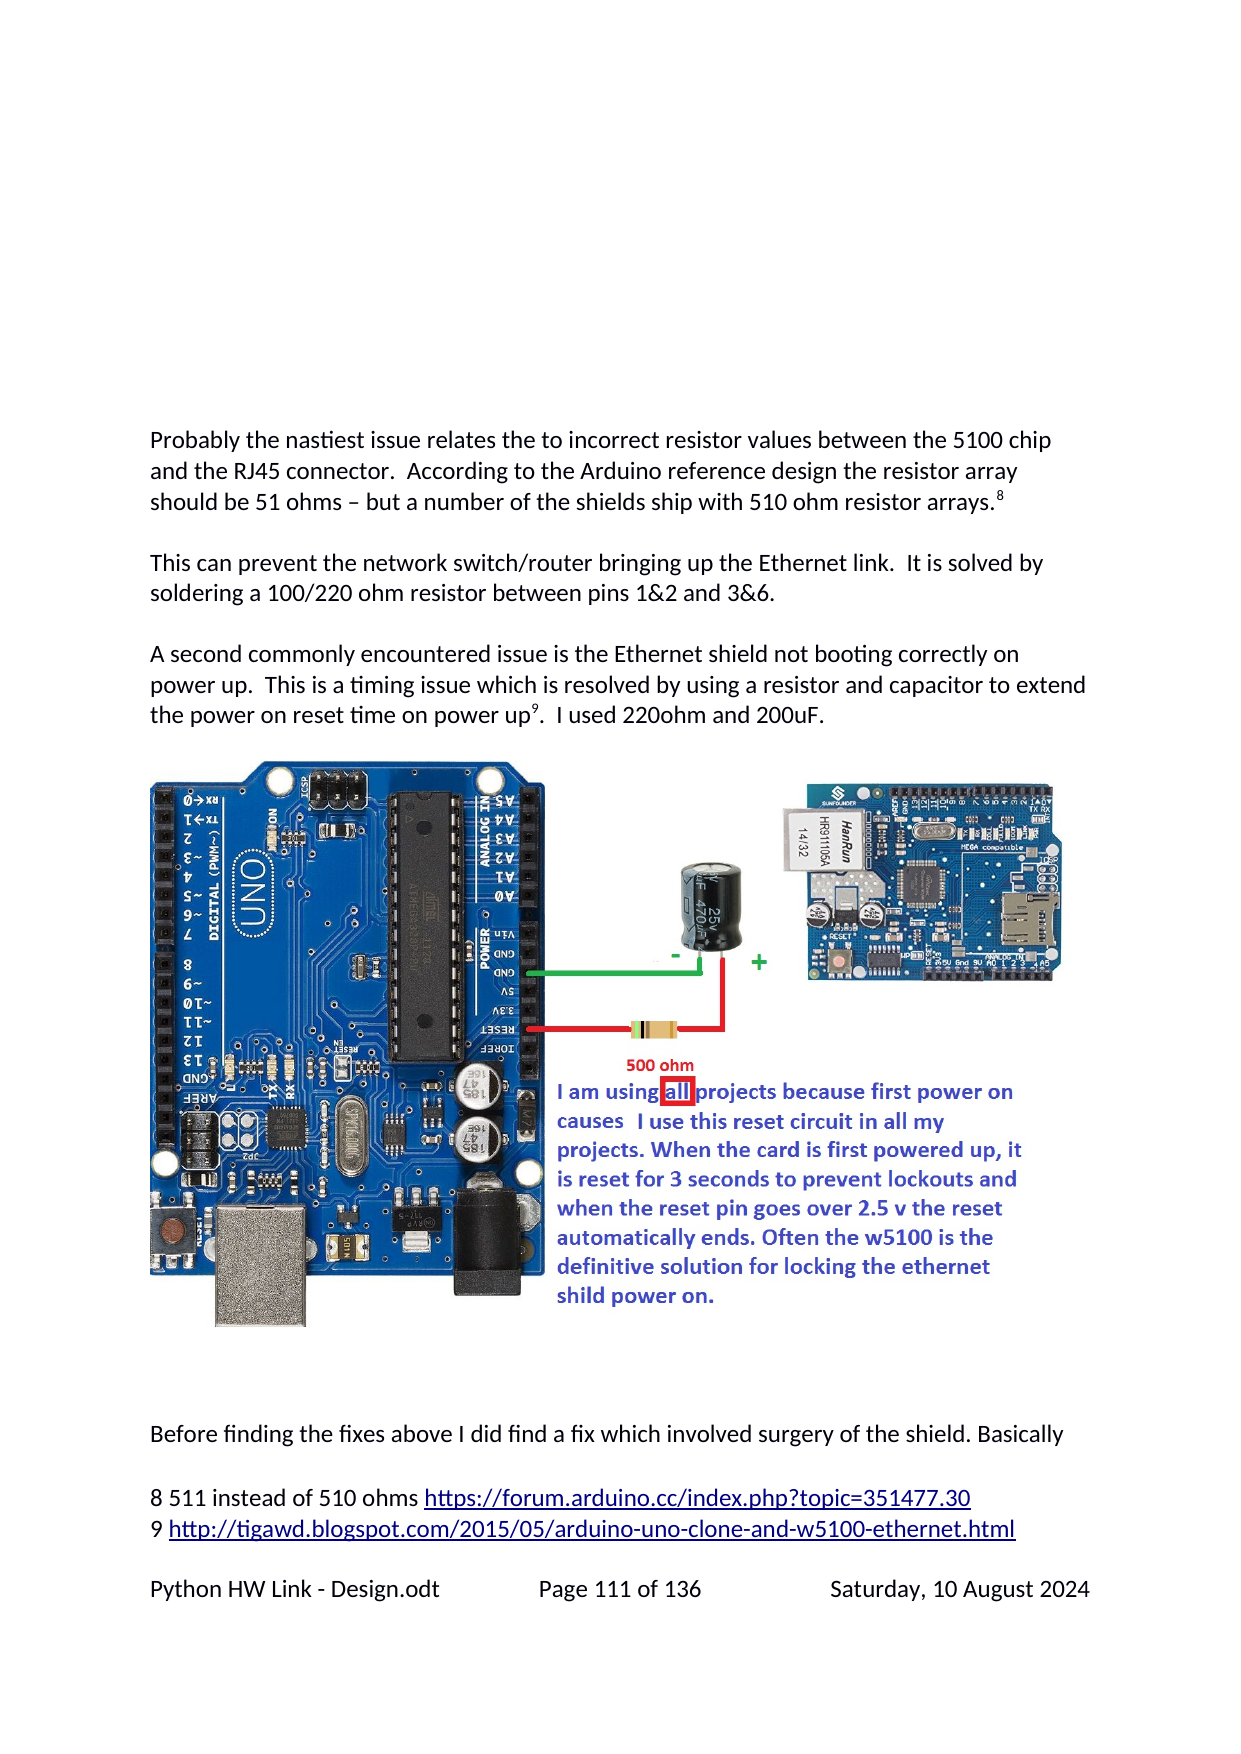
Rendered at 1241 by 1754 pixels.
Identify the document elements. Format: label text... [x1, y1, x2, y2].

text Before finding the fixes above I did find a fix which involved surgery of the shield. Basically [150, 1418, 1090, 1448]
text http://tigawd.blogspot.com/2015/05/arduino-uno-clone-and-w5100-ethernet.html [150, 1513, 1090, 1543]
text A second commonly encountered issue is the Ethernet shield not booting correctly on power up. This is a timing issue which is resolved by using a resistor and capacitor to extend the power on reset time on power up. I used 220ohm and 200uF. [150, 638, 1090, 730]
text Probably the nastiest issue relates the to incorrect resistor values between the 5100 chip and the RJ45 connector. According to the Arduino reference design the resistor array should be 51 ohms – but a number of the shields ship with 510 ohm resistor arrays. [150, 425, 1090, 516]
text 511 instead of 510 ohms https://forum.arduino.cc/index.php?topic=351477.30 [150, 1482, 1090, 1513]
picture [150, 760, 1091, 1327]
text This can prevent the network switch/router bringing up the Ethernet link. It is solved by soldering a 100/220 ohm resistor between pins 1&2 and 3&6. [150, 547, 1090, 608]
